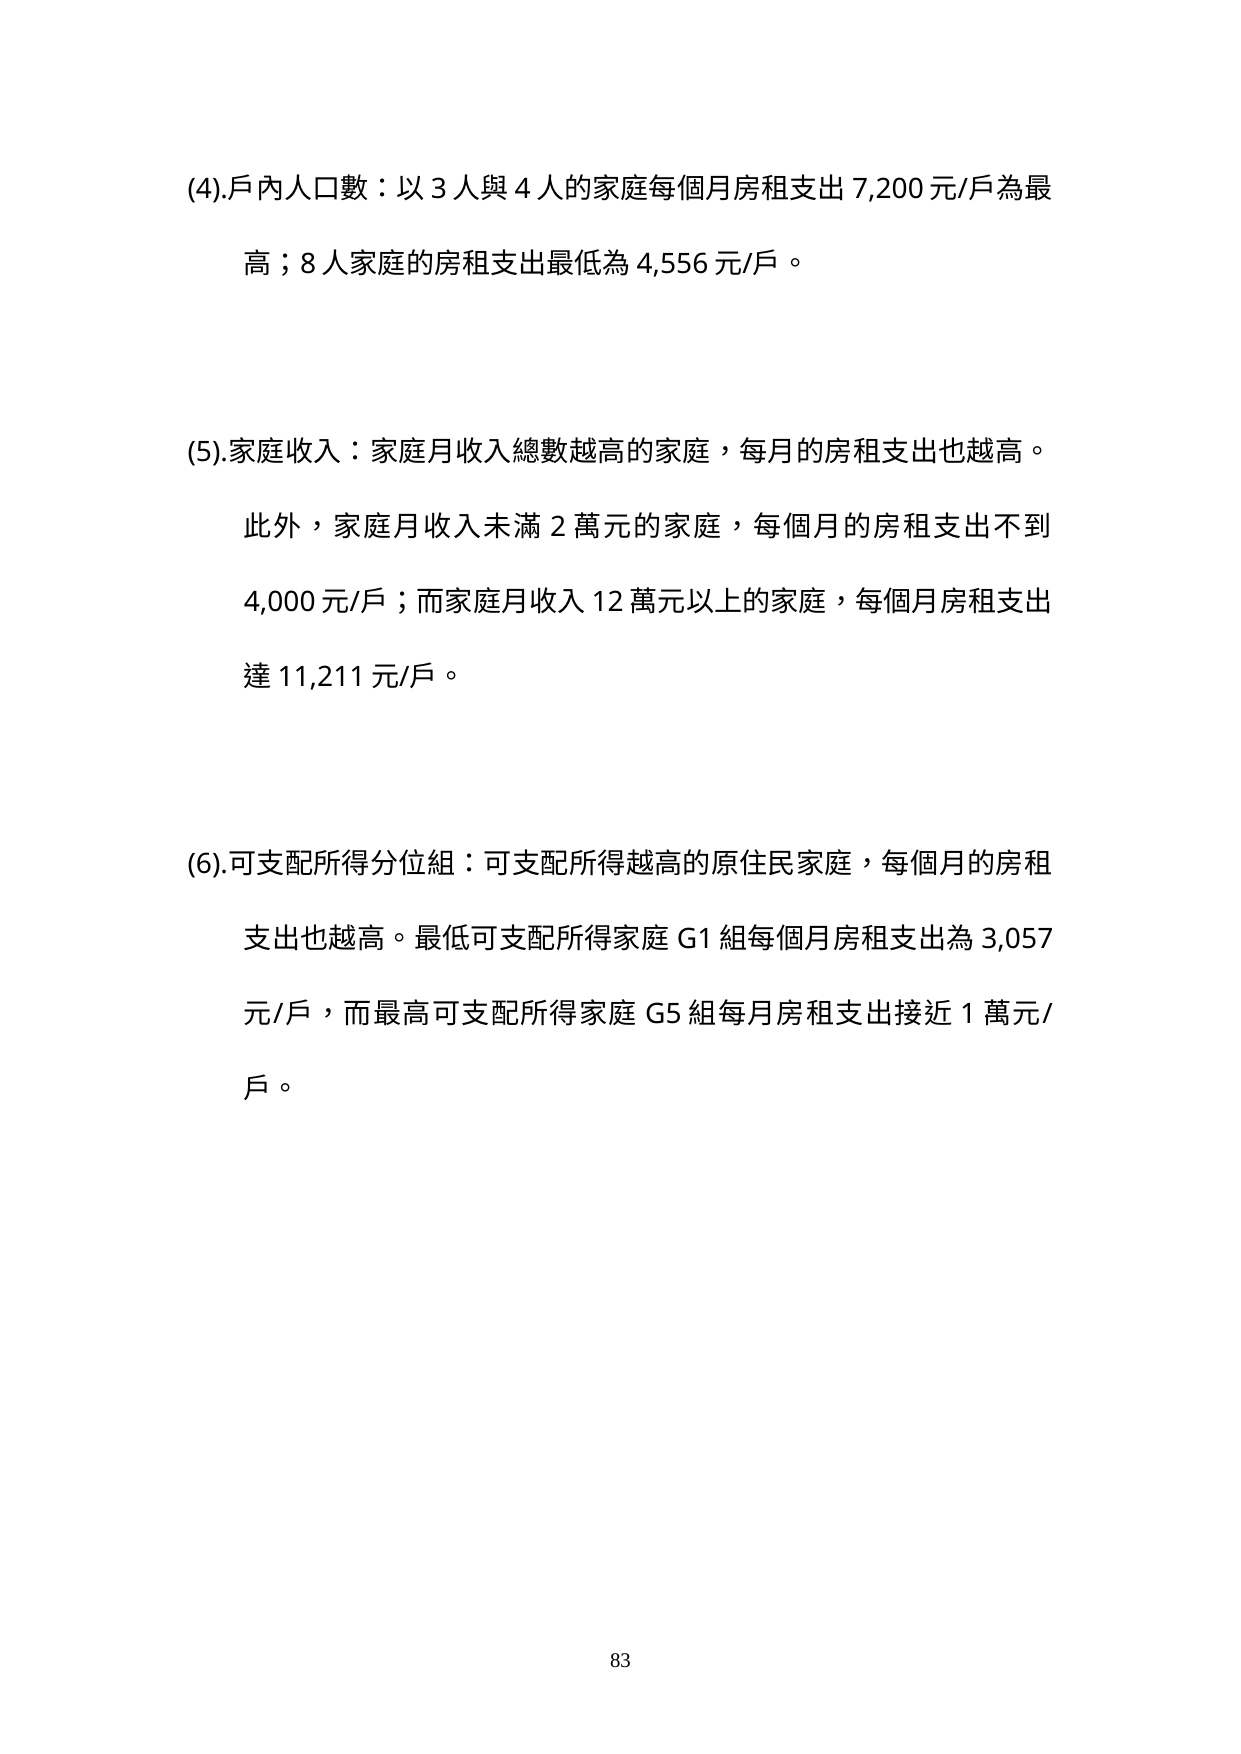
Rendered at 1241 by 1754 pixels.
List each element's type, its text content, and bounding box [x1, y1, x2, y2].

text (6).可支配所得分位組：可支配所得越高的原住民家庭，每個月的房租支出也越高。最低可支配所得家庭G1組每個月房租支出為3,057元/戶，而最高可支配所得家庭G5組每月房租支出接近1萬元/戶。 [187, 825, 1053, 1125]
text (4).戶內人口數：以3人與4人的家庭每個月房租支出7,200元/戶為最高；8人家庭的房租支出最低為4,556元/戶。 [187, 150, 1053, 300]
text (5).家庭收入：家庭月收入總數越高的家庭，每月的房租支出也越高。此外，家庭月收入未滿2萬元的家庭，每個月的房租支出不到4,000元/戶；而家庭月收入12萬元以上的家庭，每個月房租支出達11,211元/戶。 [187, 412, 1053, 712]
